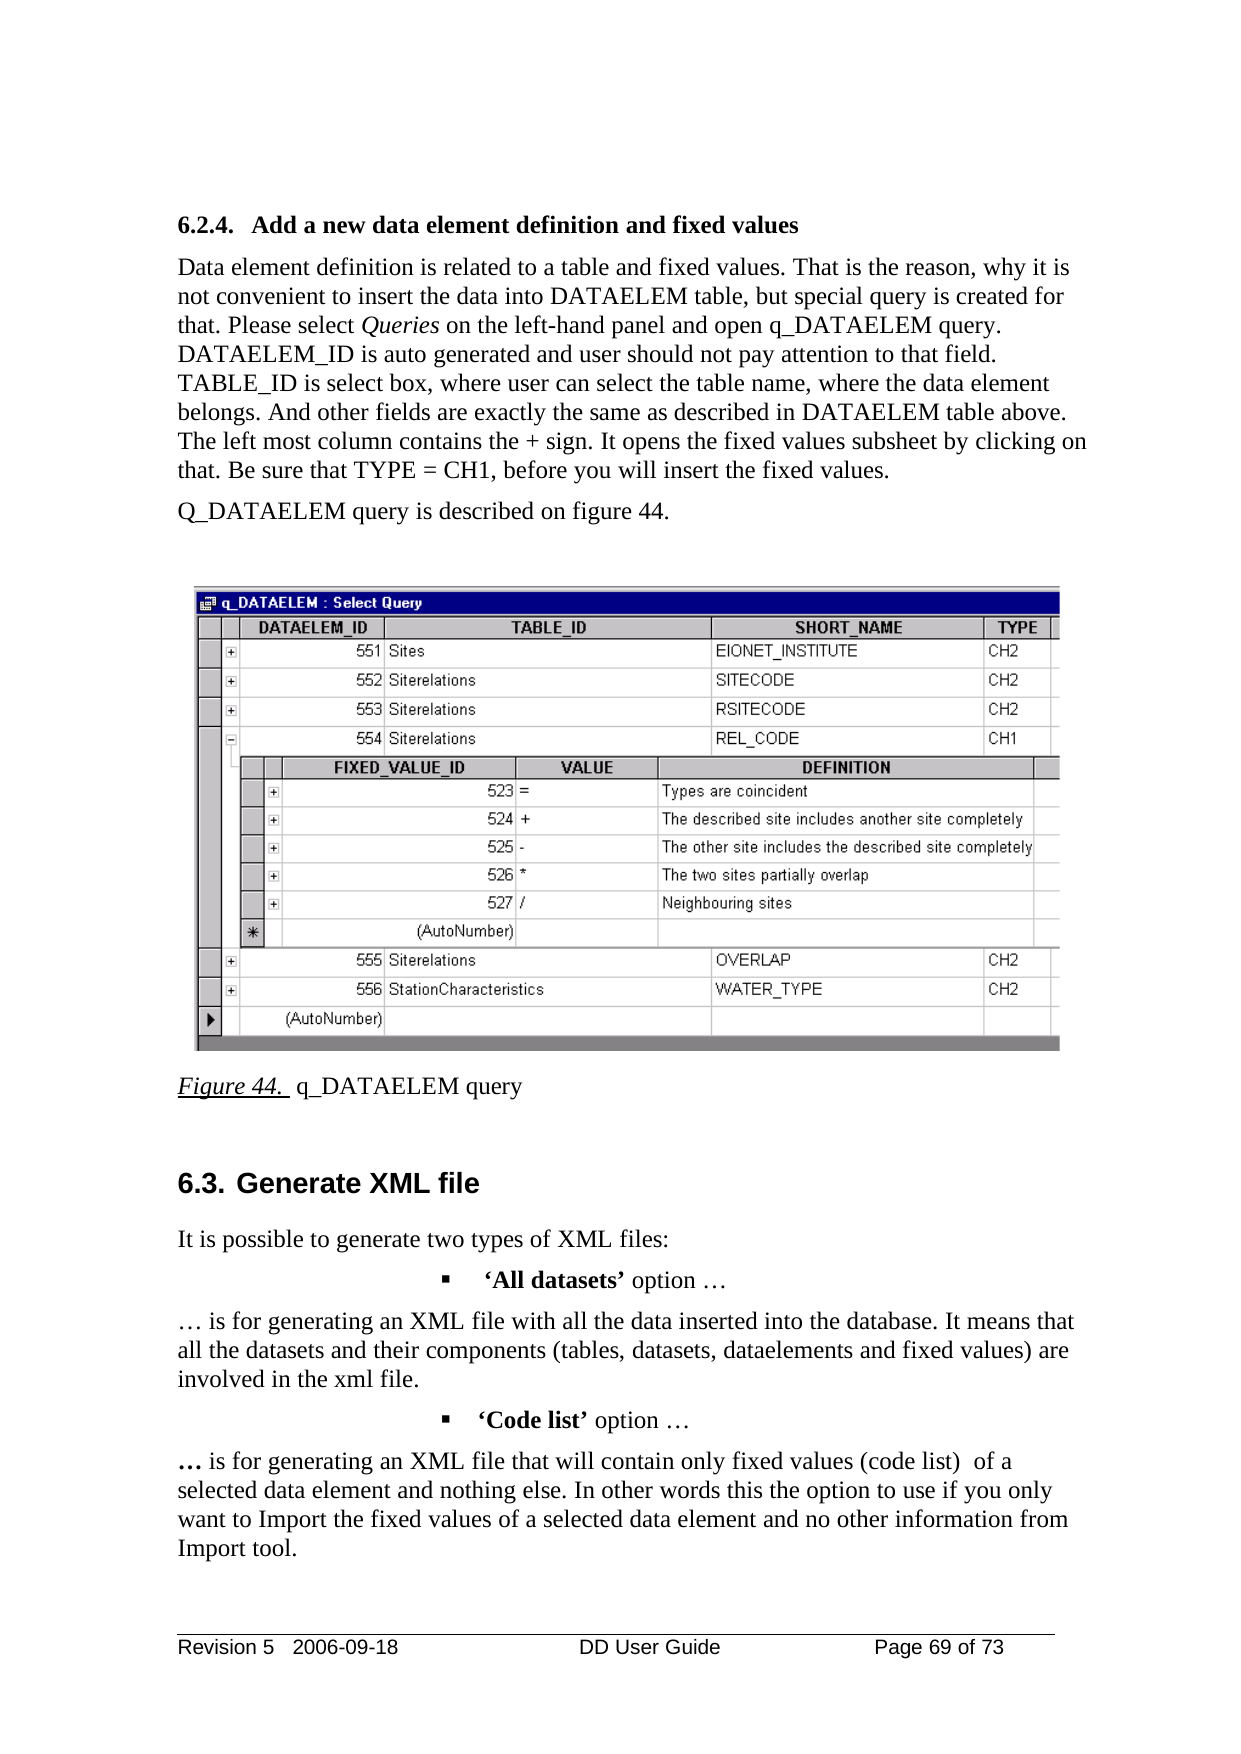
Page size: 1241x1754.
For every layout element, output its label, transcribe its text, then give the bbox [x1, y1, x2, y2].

text Figure 44. q_DATAELEM query [177, 1071, 1092, 1100]
text Data element definition is related to a table and fixed values. That is the reason, why it is not convenient to insert the data into DATAELEM table, but special query is created for that. Please select Queries on the left-hand panel and open q_DATAELEM query. DATAELEM_ID is auto generated and user should not pay attention to that field. TABLE_ID is select box, where user can select the table name, where the data element belongs. And other fields are exactly the same as described in DATAELEM table above. The left most column contains the + sign. It opens the fixed values subsheet by clicking on that. Be sure that TYPE = CH1, before you will insert the fixed values. [177, 252, 1092, 484]
list ‘Code list’ option … [440, 1405, 1092, 1434]
text … is for generating an XML file that will contain only fixed values (code list) of a selected data element and nothing else. In other words this the option to use if you only want to Import the fixed values of a selected data element and no other information from Import tool. [177, 1446, 1092, 1562]
text It is possible to generate two types of XML files: [177, 1224, 1092, 1253]
subtitle Add a new data element definition and fixed values [177, 210, 1092, 239]
text Q_DATAELEM query is described on figure 44. [177, 496, 1092, 525]
text … is for generating an XML file with all the data inserted into the database. It means that all the datasets and their components (tables, datasets, dataelements and fixed values) are involved in the xml file. [177, 1306, 1092, 1393]
picture [193, 586, 1060, 1051]
subtitle Generate XML file [177, 1166, 1092, 1199]
list ‘All datasets’ option … [440, 1265, 1092, 1294]
